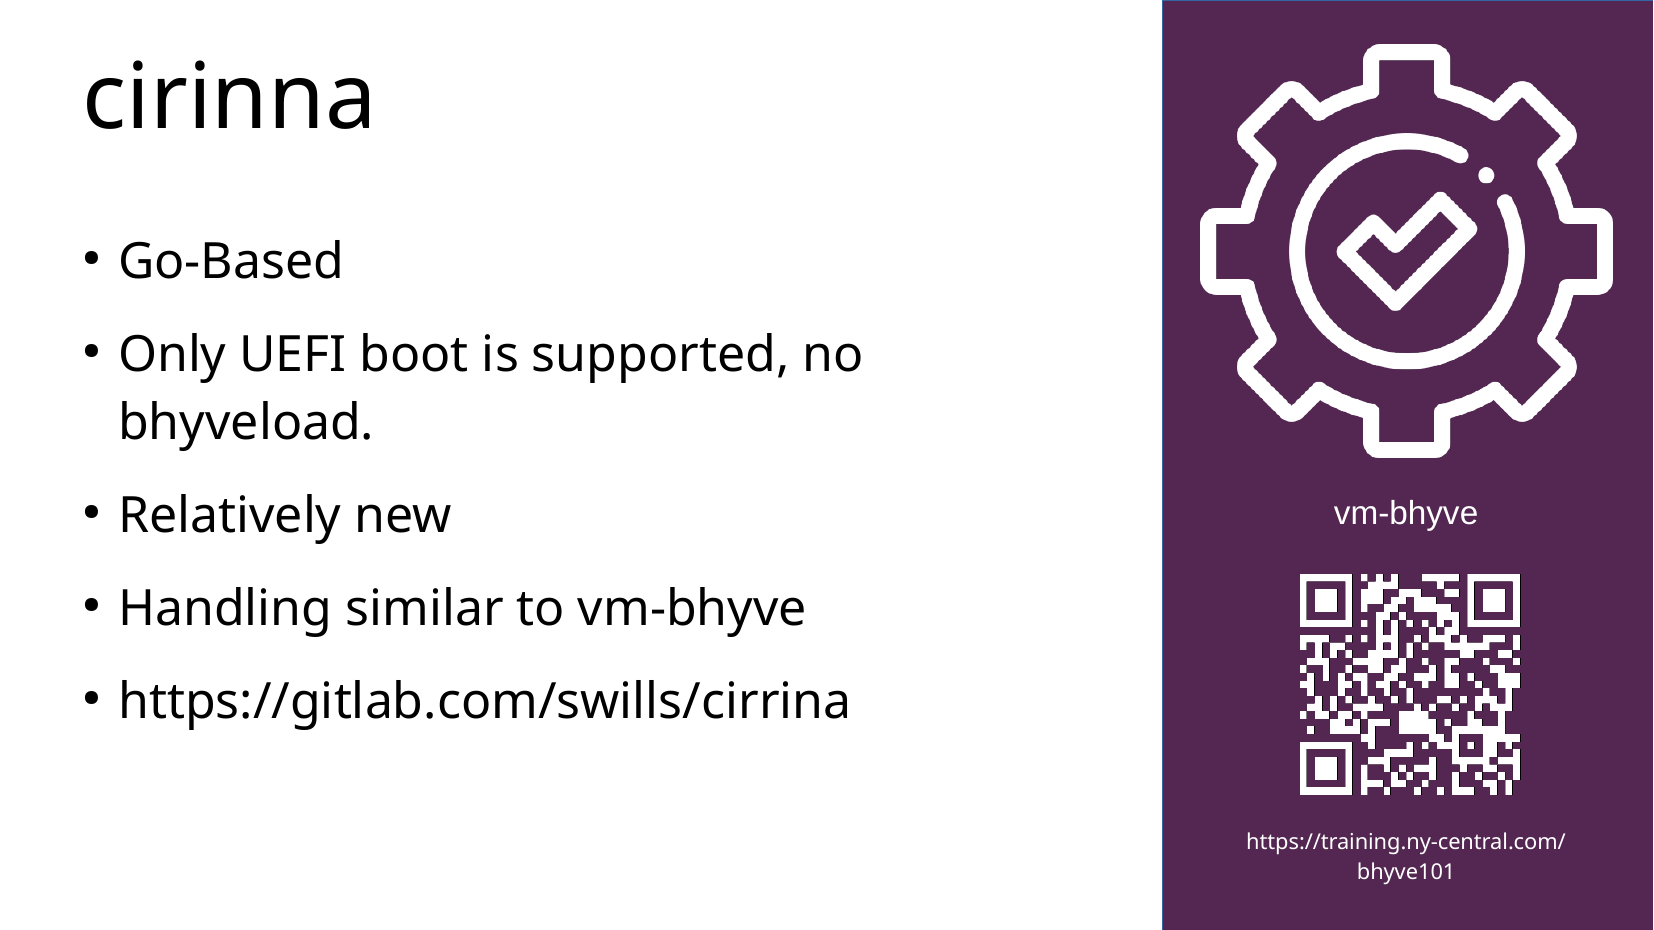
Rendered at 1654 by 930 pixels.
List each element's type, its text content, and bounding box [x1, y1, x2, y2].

title cirinna [82, 37, 1571, 150]
picture [1268, 638, 1550, 826]
subtitle Go-Based Only UEFI boot is supported, no bhyveload. Relatively new Handling similar to vm-bhyve https://gitlab.com/swills/cirrina [82, 224, 1126, 828]
text_box vm-bhyve [1200, 487, 1613, 638]
text_box [1162, 0, 1653, 930]
picture [1200, 44, 1613, 458]
text_box https://training.ny-central.com/bhyve101 [1200, 819, 1613, 930]
